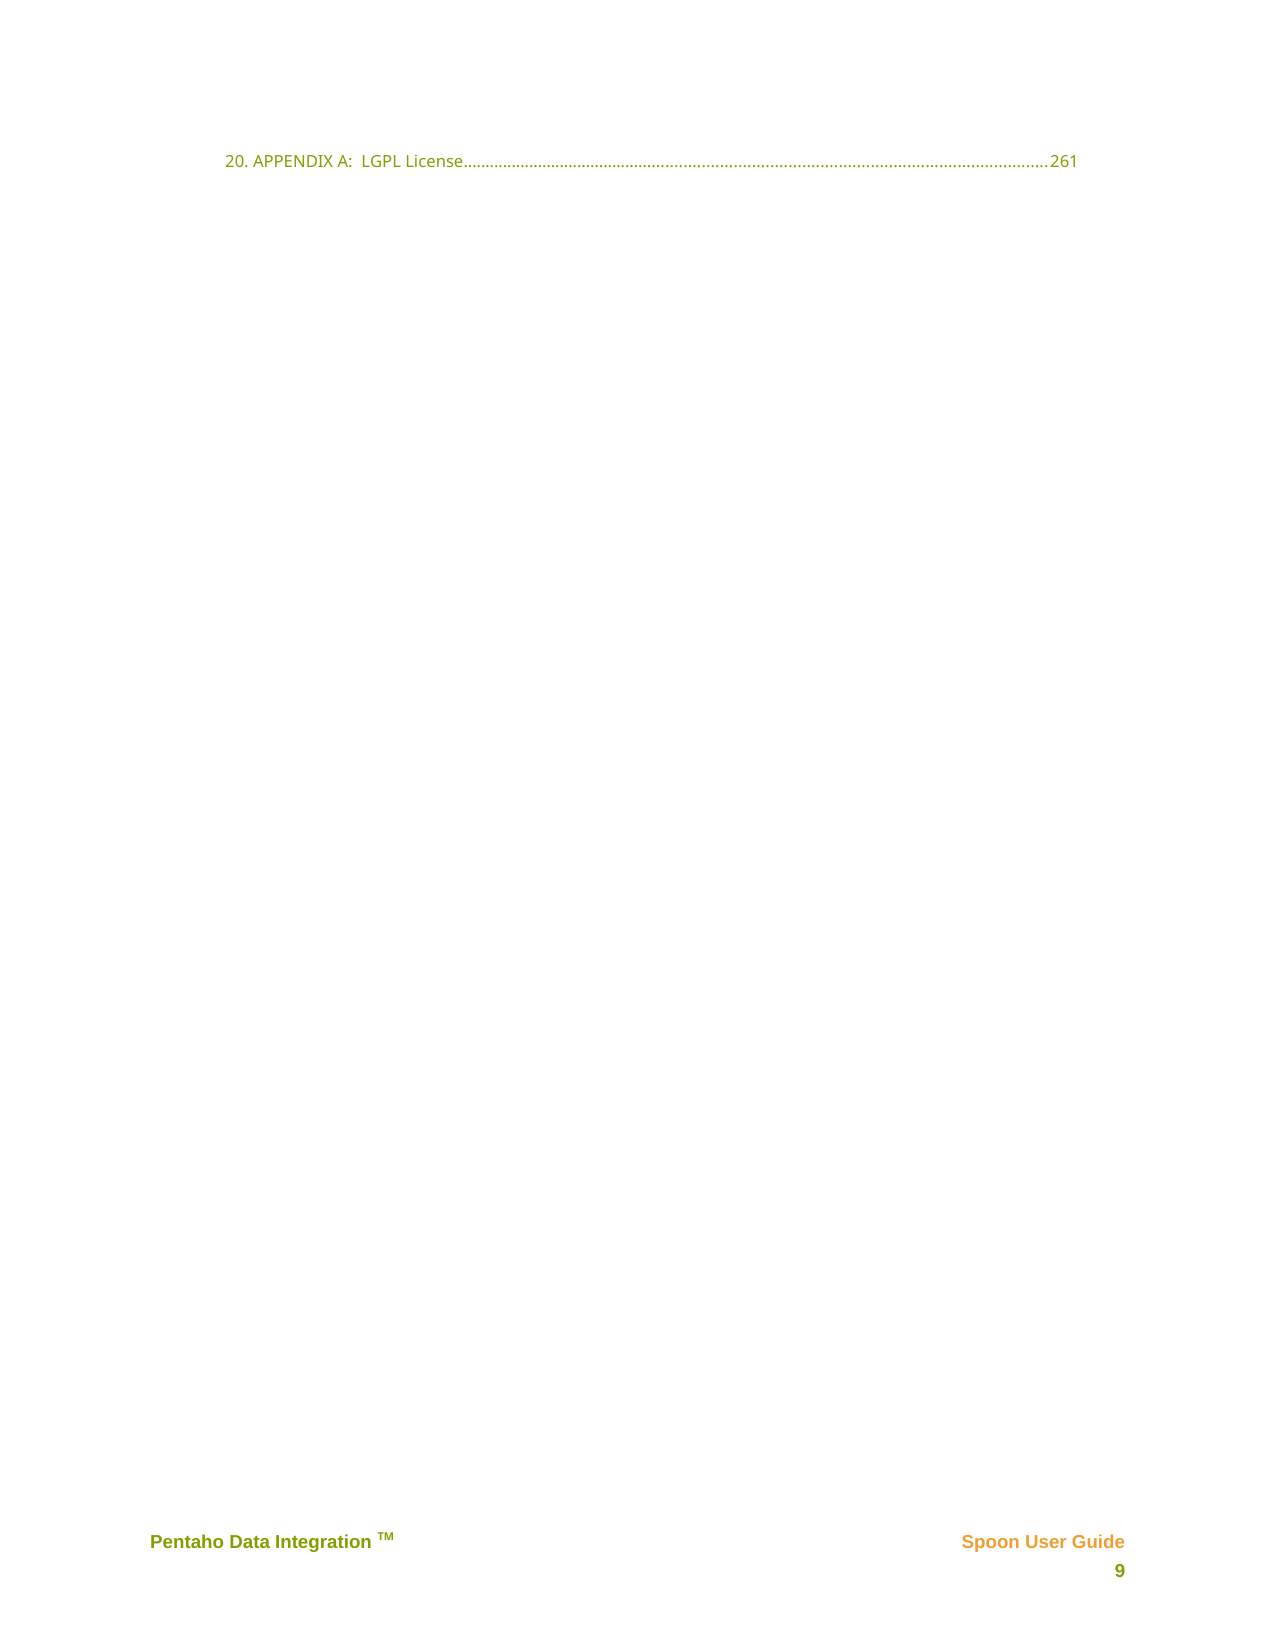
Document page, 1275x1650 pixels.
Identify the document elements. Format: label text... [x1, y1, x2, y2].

text 20. APPENDIX A: LGPL License 261 [150, 150, 1125, 173]
